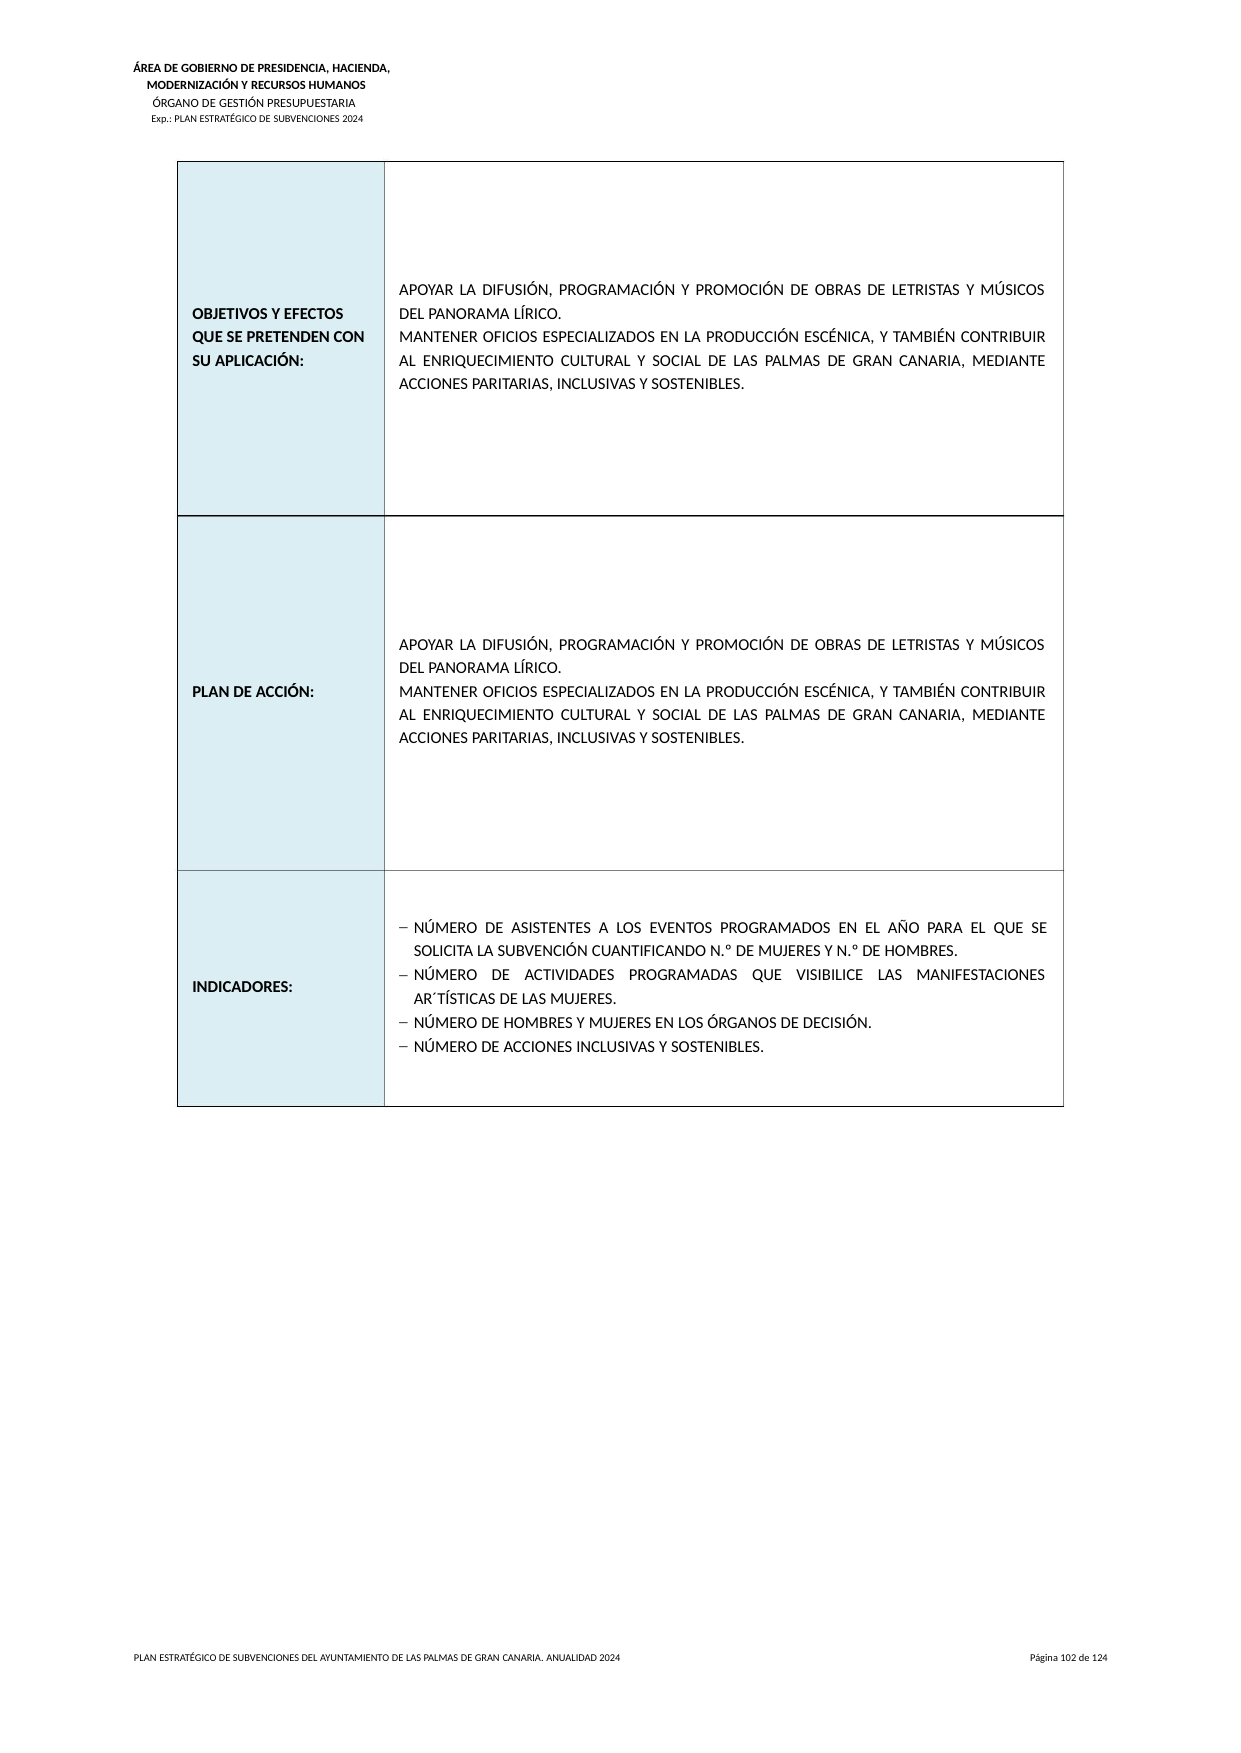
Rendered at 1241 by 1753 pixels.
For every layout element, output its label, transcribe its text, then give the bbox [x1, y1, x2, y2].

text SU APLICACIÓN: [192, 350, 389, 370]
text NÚMERO DE ACCIONES INCLUSIVAS Y SOSTENIBLES. [413, 1036, 898, 1057]
text − [399, 916, 433, 937]
text AL ENRIQUECIMIENTO CULTURAL Y SOCIAL DE LAS PALMAS DE GRAN CANARIA, MEDIANTE [399, 704, 1074, 724]
text PLAN DE ACCIÓN: [192, 681, 339, 701]
text Página 102 de 124 [1030, 1652, 1123, 1664]
text INDICADORES: [192, 976, 318, 997]
text APOYAR LA DIFUSIÓN, PROGRAMACIÓN Y PROMOCIÓN DE OBRAS DE LETRISTAS Y MÚSICOS [399, 634, 1074, 654]
text APOYAR LA DIFUSIÓN, PROGRAMACIÓN Y PROMOCIÓN DE OBRAS DE LETRISTAS Y MÚSICOS [399, 279, 1074, 300]
text AR´TÍSTICAS DE LAS MUJERES. [413, 988, 1073, 1008]
text MANTENER OFICIOS ESPECIALIZADOS EN LA PRODUCCIÓN ESCÉNICA, Y TAMBIÉN CONTRIBUIR [399, 326, 1074, 347]
text NÚMERO DE HOMBRES Y MUJERES EN LOS ÓRGANOS DE DECISIÓN. [413, 1012, 898, 1032]
picture [174, 158, 1066, 1109]
text NÚMERO DE ACTIVIDADES PROGRAMADAS QUE VISIBILICE LAS MANIFESTACIONES [413, 964, 1073, 985]
text NÚMERO DE ASISTENTES A LOS EVENTOS PROGRAMADOS EN EL AÑO PARA EL QUE SE [413, 917, 1073, 937]
text − [399, 1011, 433, 1032]
text MANTENER OFICIOS ESPECIALIZADOS EN LA PRODUCCIÓN ESCÉNICA, Y TAMBIÉN CONTRIBUIR [399, 681, 1074, 701]
text ACCIONES PARITARIAS, INCLUSIVAS Y SOSTENIBLES. [399, 727, 1074, 748]
text Exp.: PLAN ESTRATÉGICO DE SUBVENCIONES 2024 [151, 112, 415, 125]
text ACCIONES PARITARIAS, INCLUSIVAS Y SOSTENIBLES. [399, 373, 1074, 393]
text SOLICITA LA SUBVENCIÓN CUANTIFICANDO N.º DE MUJERES Y N.º DE HOMBRES. [413, 940, 1073, 961]
text ÓRGANO DE GESTIÓN PRESUPUESTARIA [152, 95, 415, 110]
text − [399, 1036, 413, 1056]
text MODERNIZACIÓN Y RECURSOS HUMANOS [147, 77, 415, 93]
text ÁREA DE GOBIERNO DE PRESIDENCIA, HACIENDA, [133, 60, 415, 75]
text QUE SE PRETENDEN CON [192, 326, 389, 347]
text OBJETIVOS Y EFECTOS [192, 303, 389, 323]
text DEL PANORAMA LÍRICO. [399, 657, 1074, 678]
text − [399, 963, 433, 984]
text DEL PANORAMA LÍRICO. [399, 303, 1074, 323]
text PLAN ESTRATÉGICO DE SUBVENCIONES DEL AYUNTAMIENTO DE LAS PALMAS DE GRAN CANARIA. ANUALIDAD 2024 [134, 1652, 648, 1664]
text AL ENRIQUECIMIENTO CULTURAL Y SOCIAL DE LAS PALMAS DE GRAN CANARIA, MEDIANTE [399, 350, 1074, 370]
